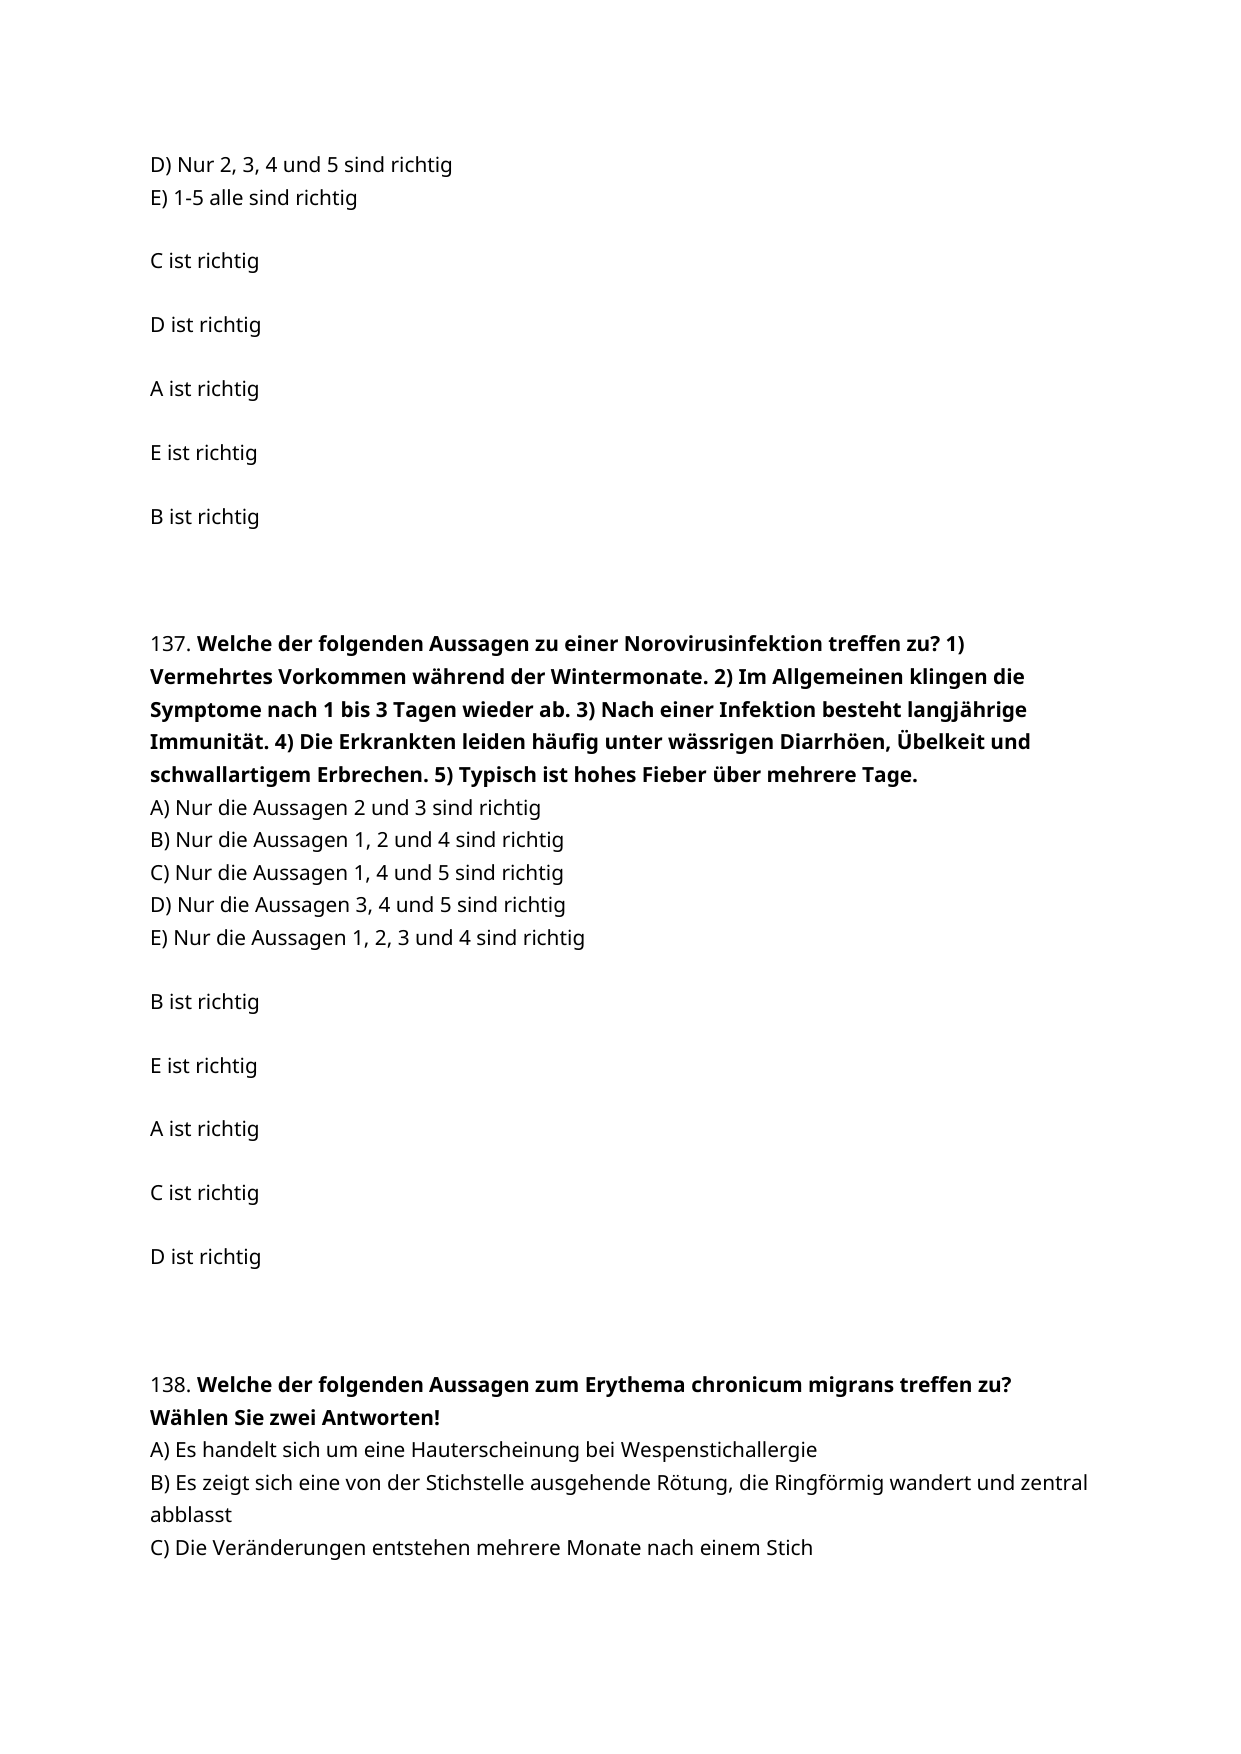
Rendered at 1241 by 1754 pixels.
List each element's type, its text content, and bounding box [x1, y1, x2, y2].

text B ist richtig [150, 502, 1090, 530]
text 137. Welche der folgenden Aussagen zu einer Norovirusinfektion treffen zu? 1) Vermehrtes Vorkommen während der Wintermonate. 2) Im Allgemeinen klingen die Symptome nach 1 bis 3 Tagen wieder ab. 3) Nach einer Infektion besteht langjährige Immunität. 4) Die Erkrankten leiden häufig unter wässrigen Diarrhöen, Übelkeit und schwallartigem Erbrechen. 5) Typisch ist hohes Fieber über mehrere Tage. A) Nur die Aussagen 2 und 3 sind richtig B) Nur die Aussagen 1, 2 und 4 sind richtig C) Nur die Aussagen 1, 4 und 5 sind richtig D) Nur die Aussagen 3, 4 und 5 sind richtig E) Nur die Aussagen 1, 2, 3 und 4 sind richtig [150, 629, 1090, 951]
text 138. Welche der folgenden Aussagen zum Erythema chronicum migrans treffen zu? Wählen Sie zwei Antworten! A) Es handelt sich um eine Hauterscheinung bei Wespenstichallergie B) Es zeigt sich eine von der Stichstelle ausgehende Rötung, die Ringförmig wandert und zentral abblasst C) Die Veränderungen entstehen mehrere Monate nach einem Stich [150, 1370, 1090, 1561]
text B ist richtig [150, 987, 1090, 1015]
text D ist richtig [150, 1242, 1090, 1271]
text E ist richtig [150, 1051, 1090, 1079]
text D) Nur 2, 3, 4 und 5 sind richtig E) 1-5 alle sind richtig [150, 150, 1090, 211]
text E ist richtig [150, 438, 1090, 466]
text D ist richtig [150, 310, 1090, 339]
text A ist richtig [150, 1114, 1090, 1143]
text C ist richtig [150, 246, 1090, 275]
text A ist richtig [150, 374, 1090, 403]
text C ist richtig [150, 1178, 1090, 1207]
